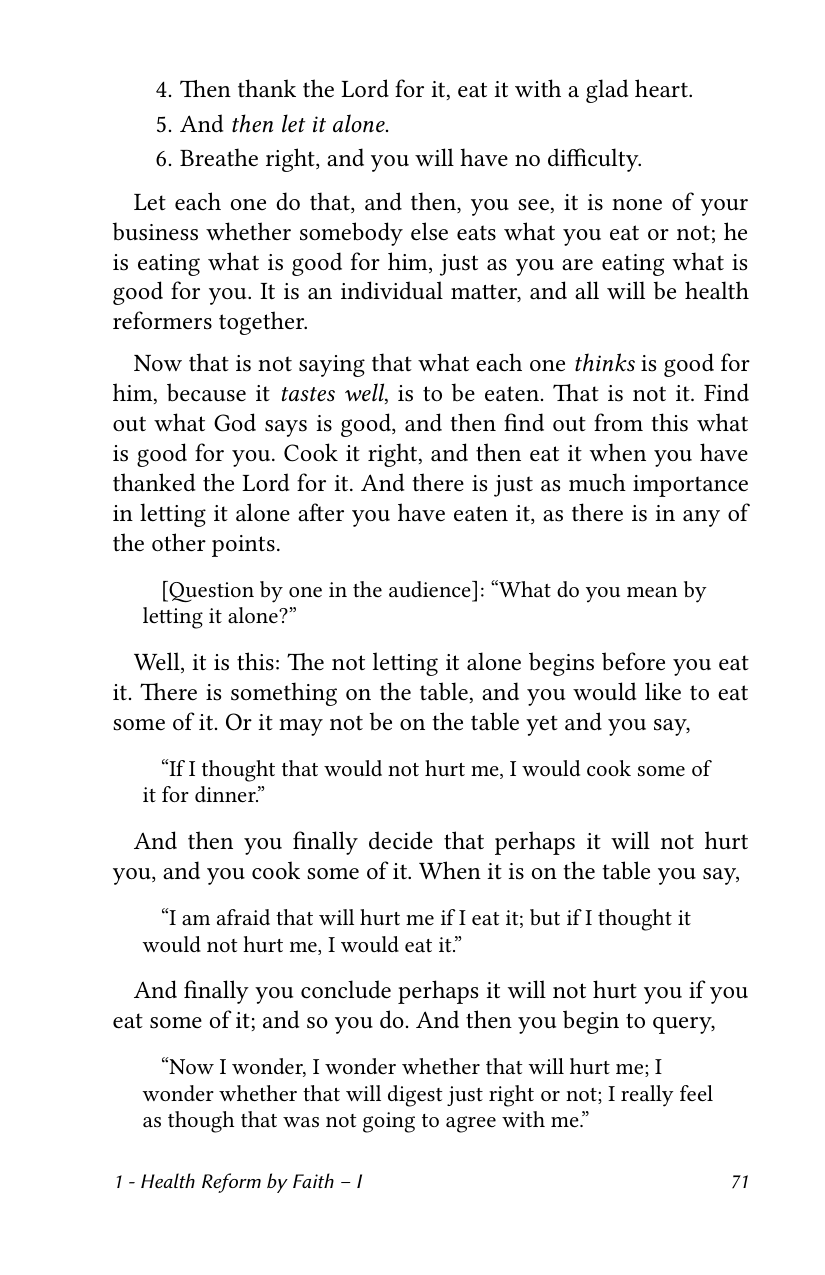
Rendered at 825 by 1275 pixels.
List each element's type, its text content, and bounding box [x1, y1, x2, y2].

text Well, it is this: The not letting it alone begins before you eat it. There is something on the table, and you would like to eat some of it. Or it may not be on the table yet and you say, [112, 648, 750, 736]
list Then thank the Lord for it, eat it with a glad heart. [172, 75, 750, 103]
text Let each one do that, and then, you see, it is none of your business whether somebody else eats what you eat or not; he is eating what is good for him, just as you are eating what is good for you. It is an individual matter, and all will be health reformers together. [112, 188, 750, 336]
text “If I thought that would not hurt me, I would cook some of it for dinner.” [142, 756, 720, 808]
text And then you finally decide that perhaps it will not hurt you, and you cook some of it. When it is on the table you say, [112, 827, 750, 885]
text Now that is not saying that what each one thinks is good for him, because it tastes well, is to be eaten. That is not it. Find out what God says is good, and then find out from this what is good for you. Cook it right, and then eat it when you have thanked the Lord for it. And there is just as much importance in letting it alone after you have eaten it, as there is in any of the other points. [112, 349, 750, 557]
list And then let it alone. [172, 109, 750, 138]
list Breathe right, and you will have no difficulty. [172, 144, 750, 173]
text And finally you conclude perhaps it will not hurt you if you eat some of it; and so you do. And then you begin to query, [112, 976, 750, 1034]
text “I am afraid that will hurt me if I eat it; but if I thought it would not hurt me, I would eat it.” [142, 905, 720, 958]
text “Now I wonder, I wonder whether that will hurt me; I wonder whether that will digest just right or not; I really feel as though that was not going to agree with me.” [142, 1054, 720, 1133]
text [Question by one in the audience]: “What do you mean by letting it alone?” [142, 577, 720, 629]
